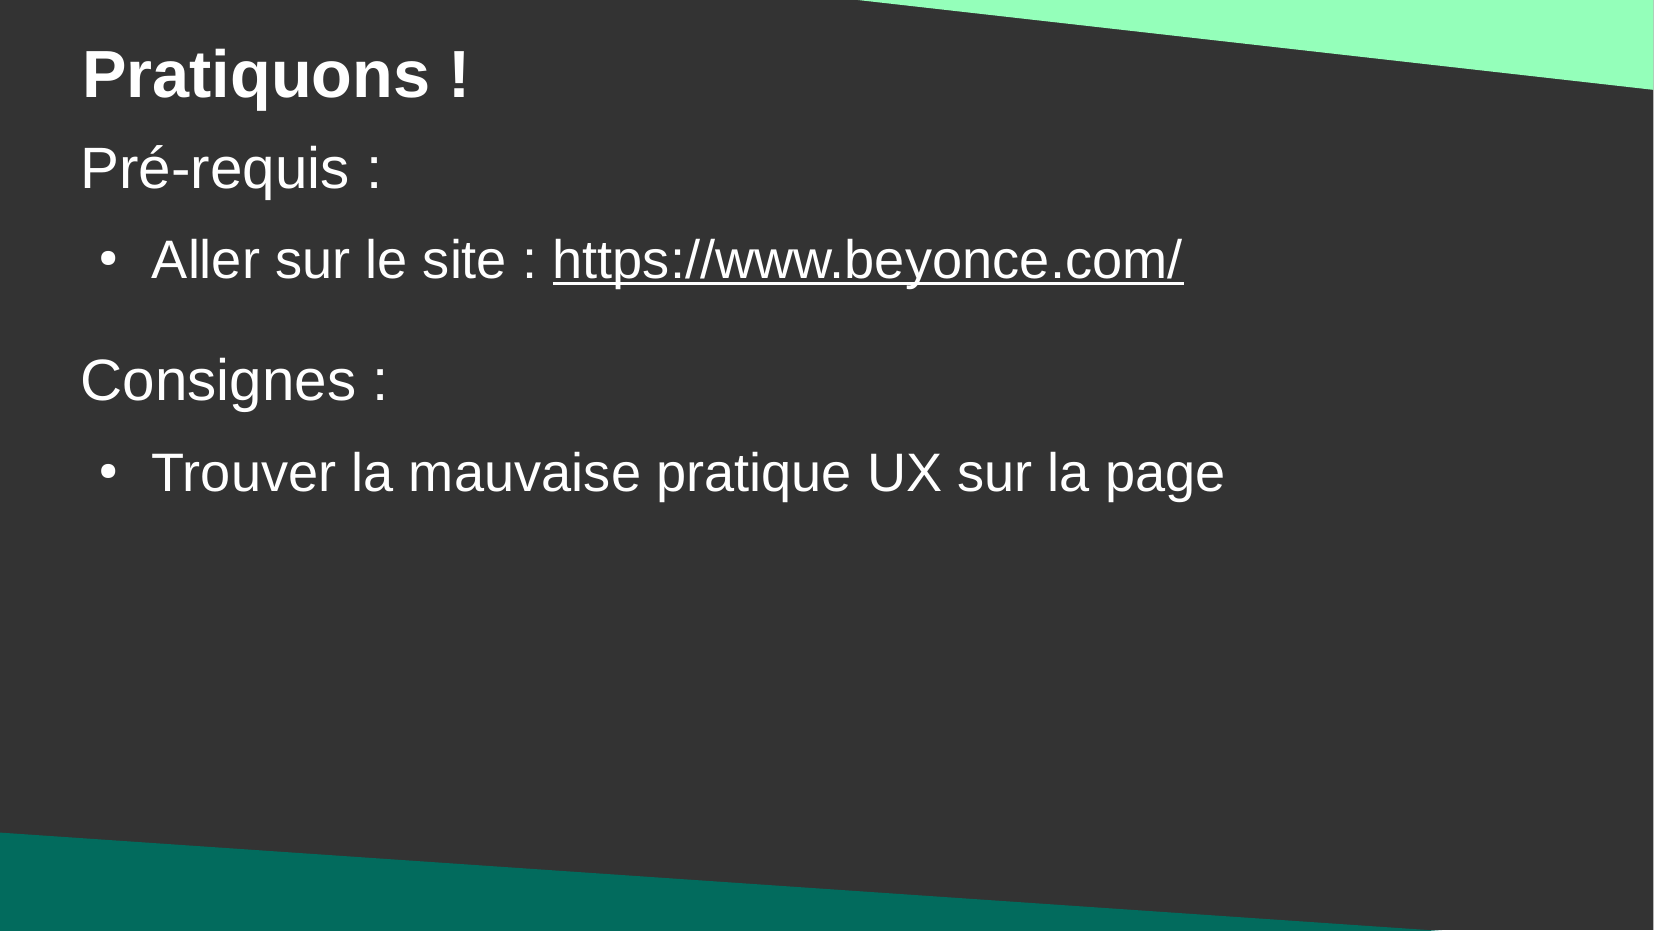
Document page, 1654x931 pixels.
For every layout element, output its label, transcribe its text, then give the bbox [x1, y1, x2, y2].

title Pratiquons ! [82, 37, 1571, 114]
text_box [857, 0, 1654, 90]
list Consignes : Trouver la mauvaise pratique UX sur la page [80, 348, 1620, 508]
list Pré-requis : Aller sur le site : https://www.beyonce.com/ [80, 135, 1620, 296]
